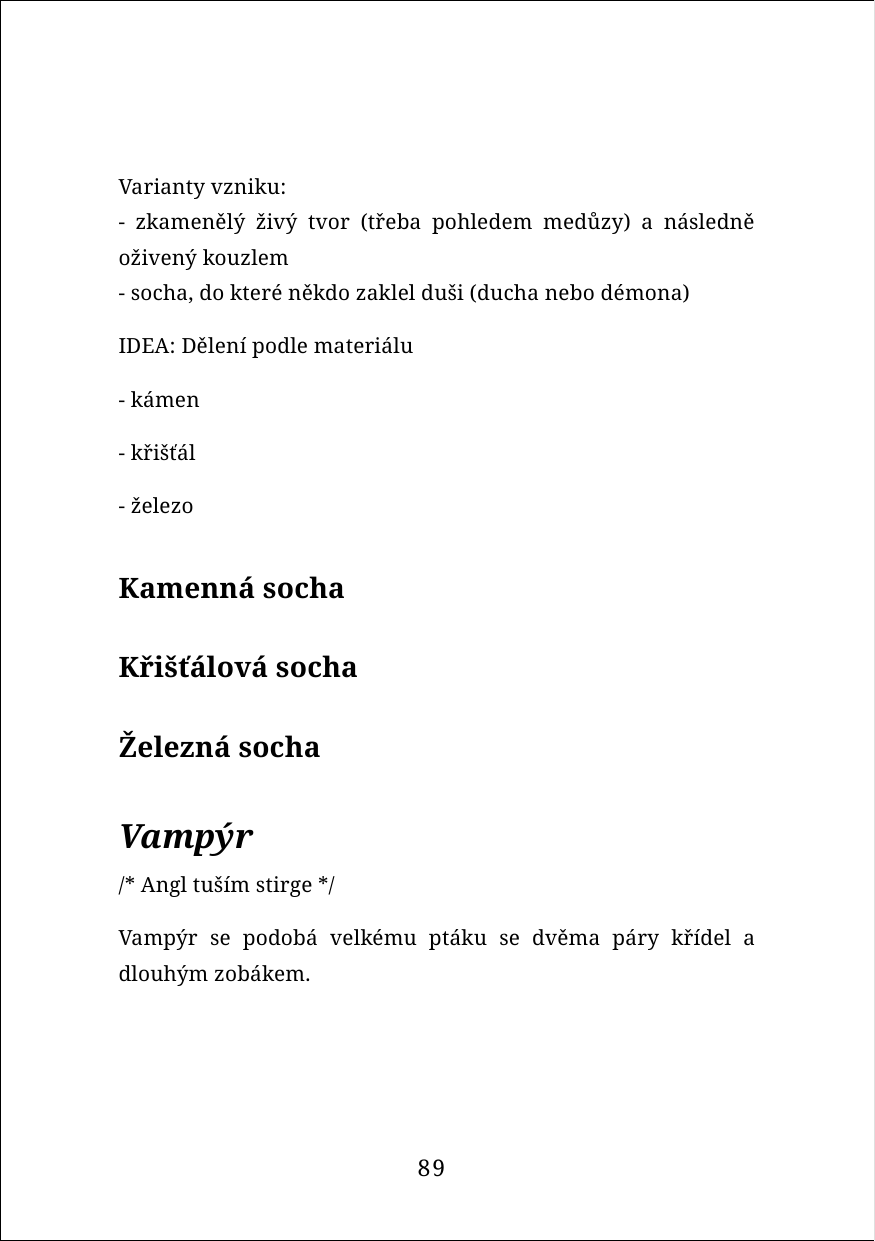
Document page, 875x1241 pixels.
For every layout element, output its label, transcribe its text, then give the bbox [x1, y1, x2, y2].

text IDEA: Dělení podle materiálu [118, 332, 756, 360]
subtitle Kamenná socha [118, 568, 756, 606]
text Varianty vzniku: - zkamenělý živý tvor (třeba pohledem medůzy) a následně oživený kouzlem - socha, do které někdo zaklel duši (ducha nebo démona) [118, 172, 756, 307]
subtitle Vampýr [118, 813, 756, 858]
subtitle Železná socha [118, 727, 756, 766]
subtitle Křišťálová socha [118, 648, 756, 686]
text - železo [118, 491, 756, 520]
text Vampýr se podobá velkému ptáku se dvěma páry křídel a dlouhým zobákem. [118, 923, 756, 987]
text /* Angl tuším stirge */ [118, 870, 756, 899]
text - křišťál [118, 438, 756, 466]
text - kámen [118, 385, 756, 413]
